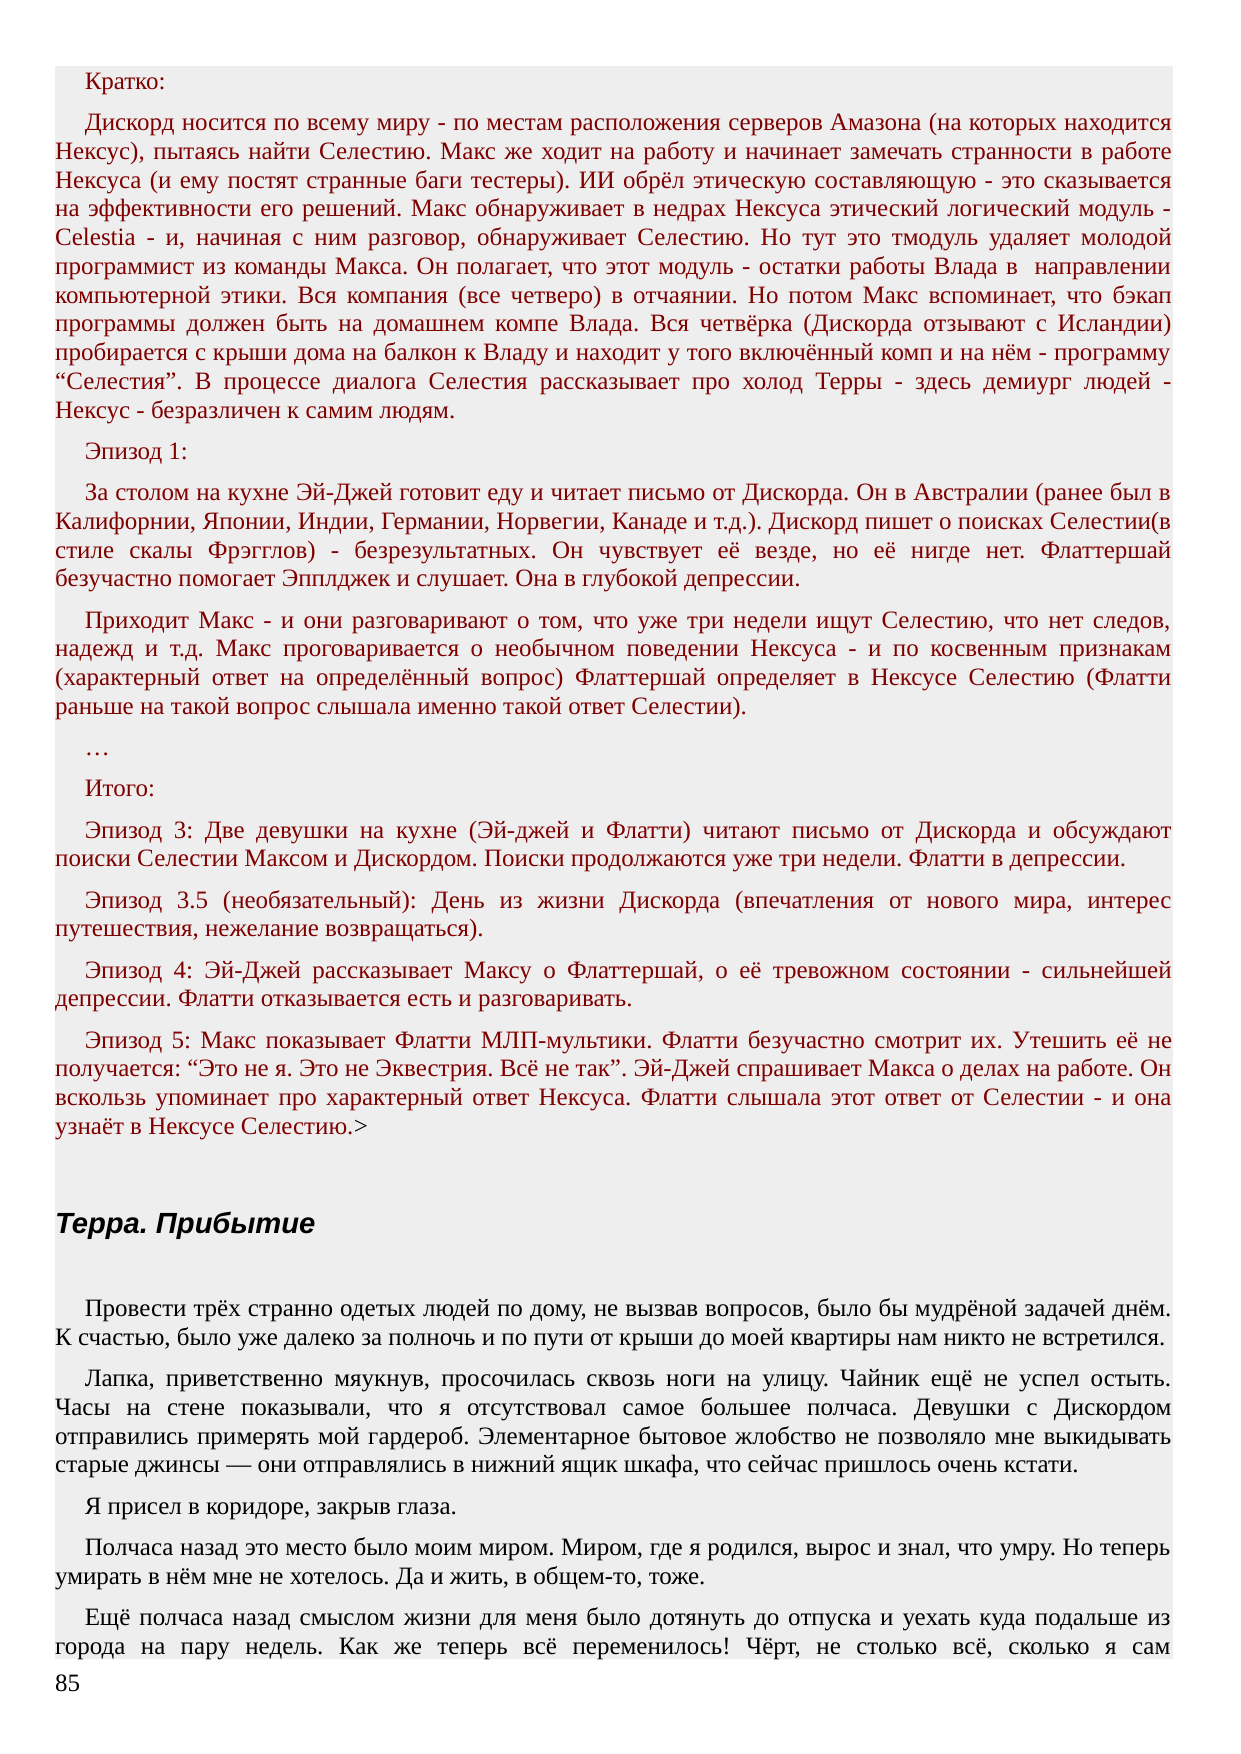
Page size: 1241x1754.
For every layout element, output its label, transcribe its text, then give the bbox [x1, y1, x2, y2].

text Дискорд носится по всему миру - по местам расположения серверов Амазона (на которых находится Нексус), пытаясь найти Селестию. Макс же ходит на работу и начинает замечать странности в работе Нексуса (и ему постят странные баги тестеры). ИИ обрёл этическую составляющую - это сказывается на эффективности его решений. Макс обнаруживает в недрах Нексуса этический логический модуль - Celestia - и, начиная с ним разговор, обнаруживает Селестию. Но тут это тмодуль удаляет молодой программист из команды Макса. Он полагает, что этот модуль - остатки работы Влада в направлении компьютерной этики. Вся компания (все четверо) в отчаянии. Но потом Макс вспоминает, что бэкап программы должен быть на домашнем компе Влада. Вся четвёрка (Дискорда отзывают с Исландии) пробирается с крыши дома на балкон к Владу и находит у того включённый комп и на нём - программу “Селестия”. В процессе диалога Селестия рассказывает про холод Терры - здесь демиург людей - Нексус - безразличен к самим людям. [55, 107, 1173, 423]
text Эпизод 4: Эй-Джей рассказывает Максу о Флаттершай, о её тревожном состоянии - сильнейшей депрессии. Флатти отказывается есть и разговаривать. [55, 955, 1173, 1012]
text Я присел в коридоре, закрыв глаза. [55, 1491, 1173, 1519]
subtitle Терра. Прибытие [55, 1206, 1173, 1239]
text Эпизод 5: Макс показывает Флатти МЛП-мультики. Флатти безучастно смотрит их. Утешить её не получается: “Это не я. Это не Эквестрия. Всё не так”. Эй-Джей спрашивает Макса о делах на работе. Он вскользь упоминает про характерный ответ Нексуса. Флатти слышала этот ответ от Селестии - и она узнаёт в Нексусе Селестию.> [55, 1025, 1173, 1140]
text Провести трёх странно одетых людей по дому, не вызвав вопросов, было бы мудрёной задачей днём. К счастью, было уже далеко за полночь и по пути от крыши до моей квартиры нам никто не встретился. [55, 1293, 1173, 1351]
text Лапка, приветственно мяукнув, просочилась сквозь ноги на улицу. Чайник ещё не успел остыть. Часы на стене показывали, что я отсутствовал самое большее полчаса. Девушки с Дискордом отправились примерять мой гардероб. Элементарное бытовое жлобство не позволяло мне выкидывать старые джинсы — они отправлялись в нижний ящик шкафа, что сейчас пришлось очень кстати. [55, 1363, 1173, 1478]
text Кратко: [55, 66, 1173, 95]
text Итого: [55, 773, 1173, 802]
text … [55, 732, 1173, 761]
text Приходит Макс - и они разговаривают о том, что уже три недели ищут Селестию, что нет следов, надежд и т.д. Макс проговаривается о необычном поведении Нексуса - и по косвенным признакам (характерный ответ на определённый вопрос) Флаттершай определяет в Нексусе Селестию (Флатти раньше на такой вопрос слышала именно такой ответ Селестии). [55, 605, 1173, 720]
text Эпизод 3: Две девушки на кухне (Эй-джей и Флатти) читают письмо от Дискорда и обсуждают поиски Селестии Максом и Дискордом. Поиски продолжаются уже три недели. Флатти в депрессии. [55, 815, 1173, 872]
text Эпизод 1: [55, 436, 1173, 465]
text Ещё полчаса назад смыслом жизни для меня было дотянуть до отпуска и уехать куда подальше из города на пару недель. Как же теперь всё переменилось! Чёрт, не столько всё, сколько я сам [55, 1602, 1173, 1659]
text За столом на кухне Эй-Джей готовит еду и читает письмо от Дискорда. Он в Австралии (ранее был в Калифорнии, Японии, Индии, Германии, Норвегии, Канаде и т.д.). Дискорд пишет о поисках Селестии(в стиле скалы Фрэгглов) - безрезультатных. Он чувствует её везде, но её нигде нет. Флаттершай безучастно помогает Эпплджек и слушает. Она в глубокой депрессии. [55, 477, 1173, 592]
text Эпизод 3.5 (необязательный): День из жизни Дискорда (впечатления от нового мира, интерес путешествия, нежелание возвращаться). [55, 885, 1173, 942]
text Полчаса назад это место было моим миром. Миром, где я родился, вырос и знал, что умру. Но теперь умирать в нём мне не хотелось. Да и жить, в общем-то, тоже. [55, 1532, 1173, 1589]
